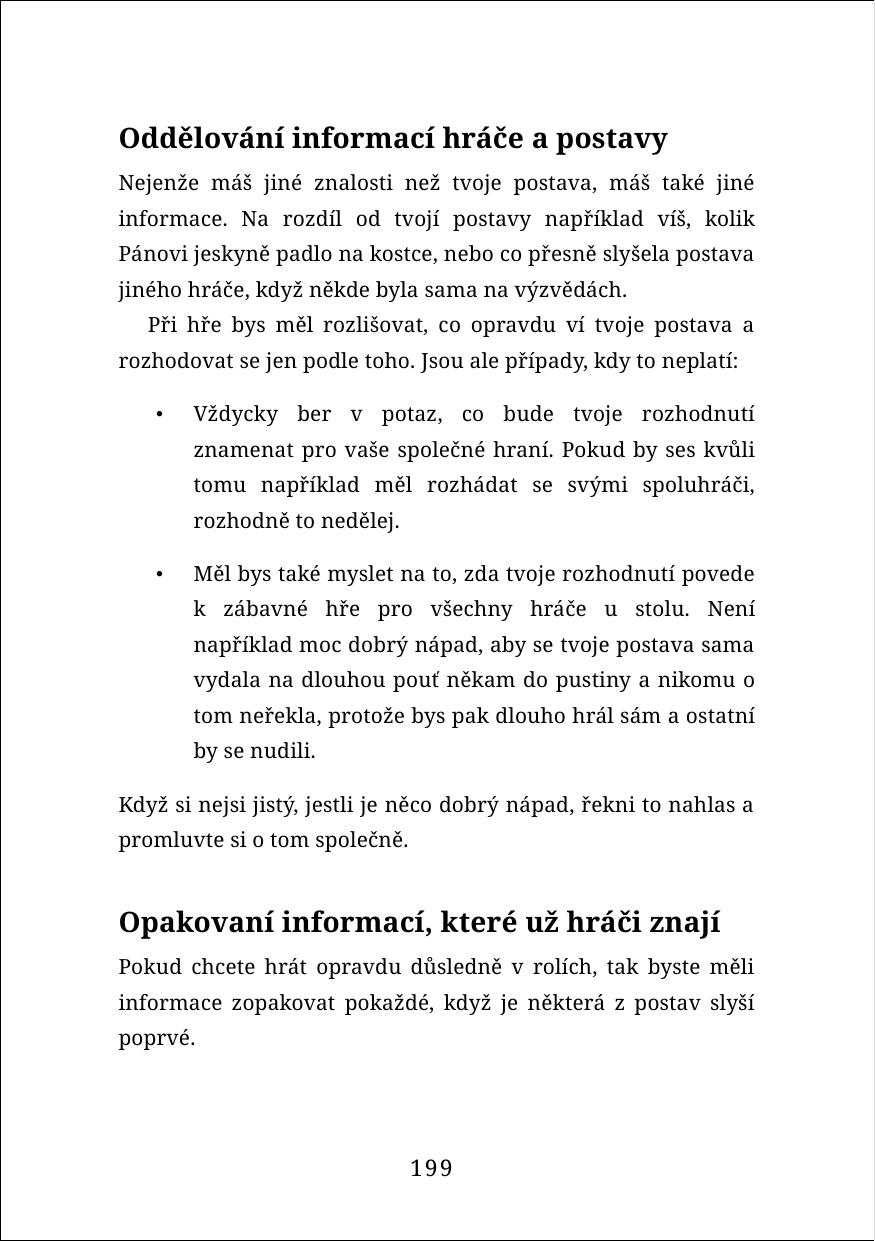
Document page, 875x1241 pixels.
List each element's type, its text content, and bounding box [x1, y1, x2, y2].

subtitle Opakovaní informací, které už hráči znají [118, 902, 756, 941]
list Měl bys také myslet na to, zda tvoje rozhodnutí povede k zábavné hře pro všechny hráče u stolu. Není například moc dobrý nápad, aby se tvoje postava sama vydala na dlouhou pouť někam do pustiny a nikomu o tom neřekla, protože bys pak dlouho hrál sám a ostatní by se nudili. [156, 559, 756, 765]
list Vždycky ber v potaz, co bude tvoje rozhodnutí znamenat pro vaše společné hraní. Pokud by ses kvůli tomu například měl rozhádat se svými spoluhráči, rozhodně to nedělej. [156, 399, 756, 534]
text Nejenže máš jiné znalosti než tvoje postava, máš také jiné informace. Na rozdíl od tvojí postavy například víš, kolik Pánovi jeskyně padlo na kostce, nebo co přesně slyšela postava jiného hráče, když někde byla sama na výzvědách. Při hře bys měl rozlišovat, co opravdu ví tvoje postava a rozhodovat se jen podle toho. Jsou ale případy, kdy to neplatí: [118, 168, 756, 374]
subtitle Oddělování informací hráče a postavy [118, 118, 756, 157]
text Pokud chcete hrát opravdu důsledně v rolích, tak byste měli informace zopakovat pokaždé, když je některá z postav slyší poprvé. [118, 952, 756, 1052]
text Když si nejsi jistý, jestli je něco dobrý nápad, řekni to nahlas a promluvte si o tom společně. [118, 790, 756, 854]
